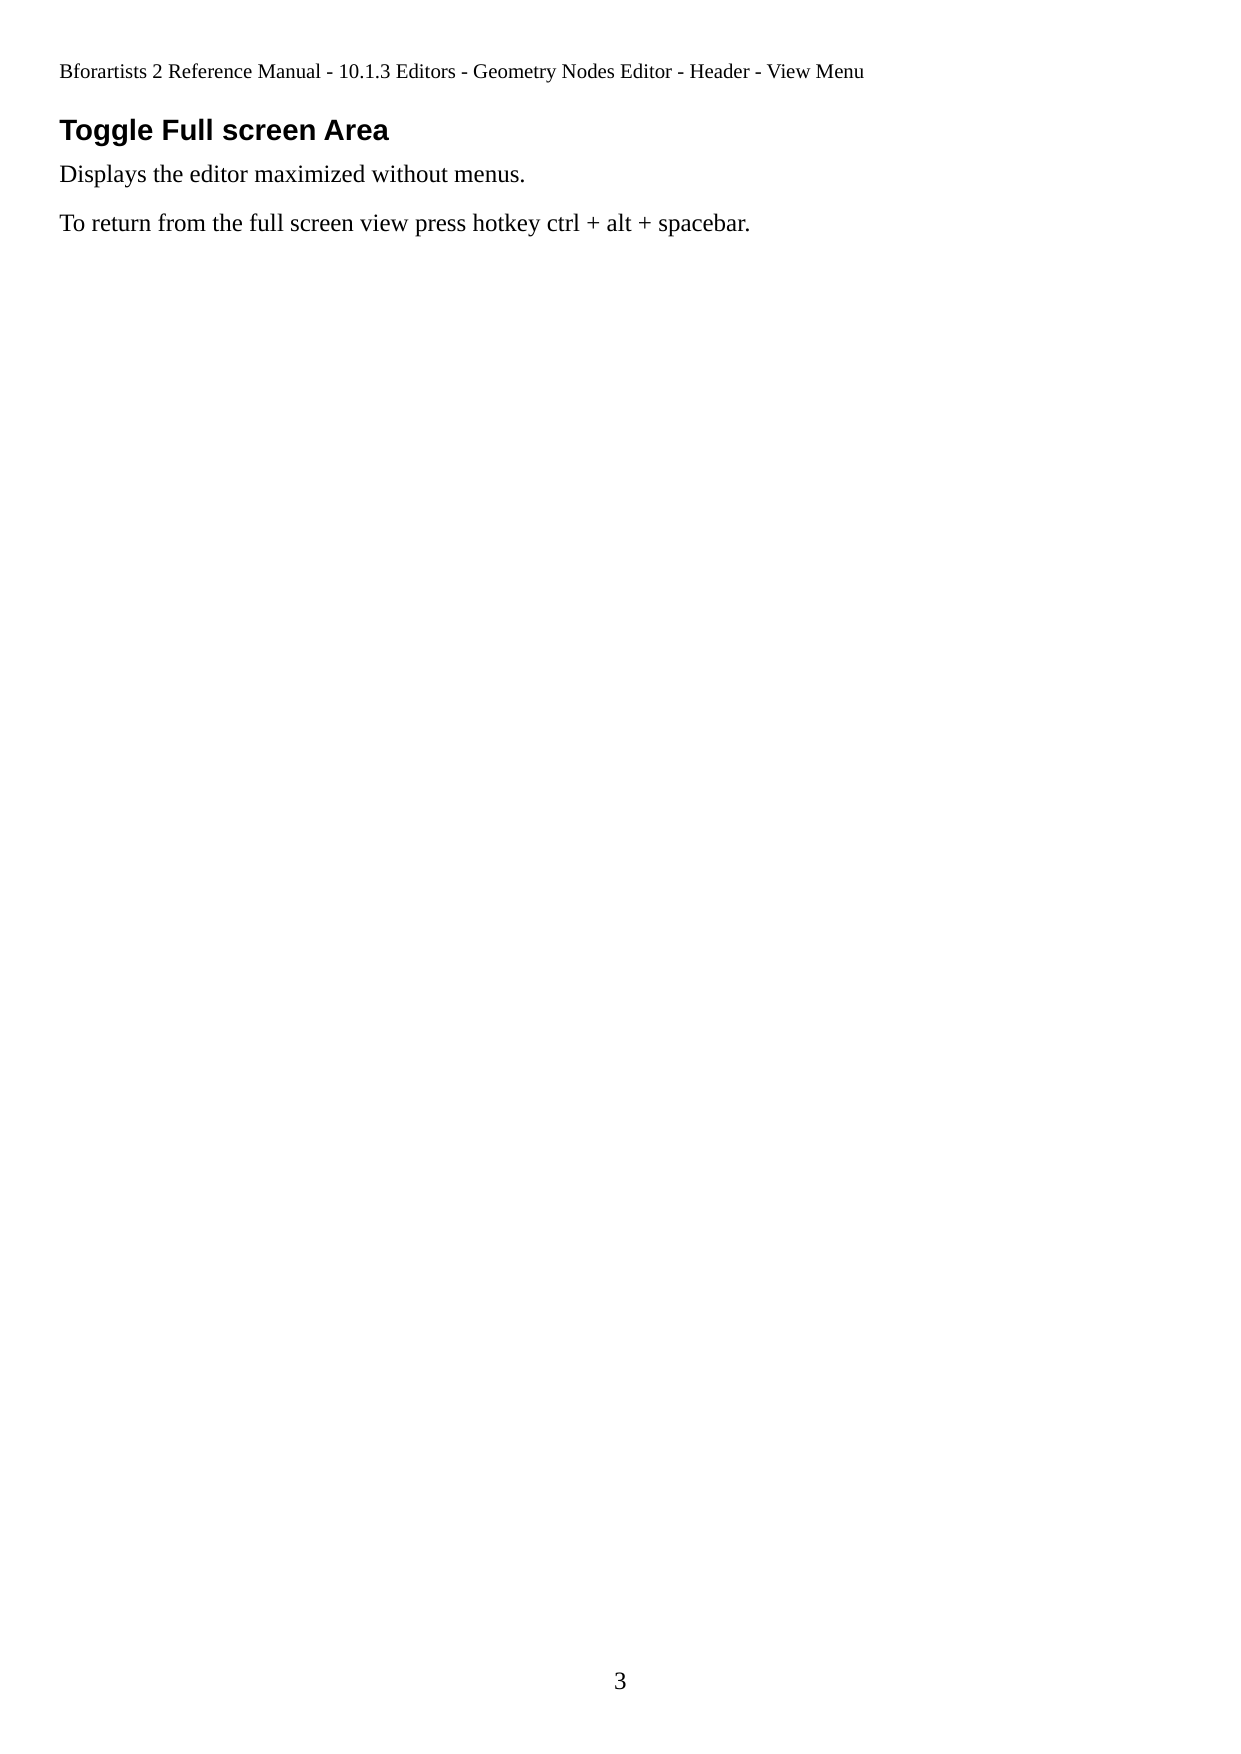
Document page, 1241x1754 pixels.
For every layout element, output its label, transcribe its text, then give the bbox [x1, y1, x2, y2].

text Displays the editor maximized without menus. [59, 159, 1181, 188]
subtitle Toggle Full screen Area [59, 113, 1181, 146]
text To return from the full screen view press hotkey ctrl + alt + spacebar. [59, 208, 1181, 237]
